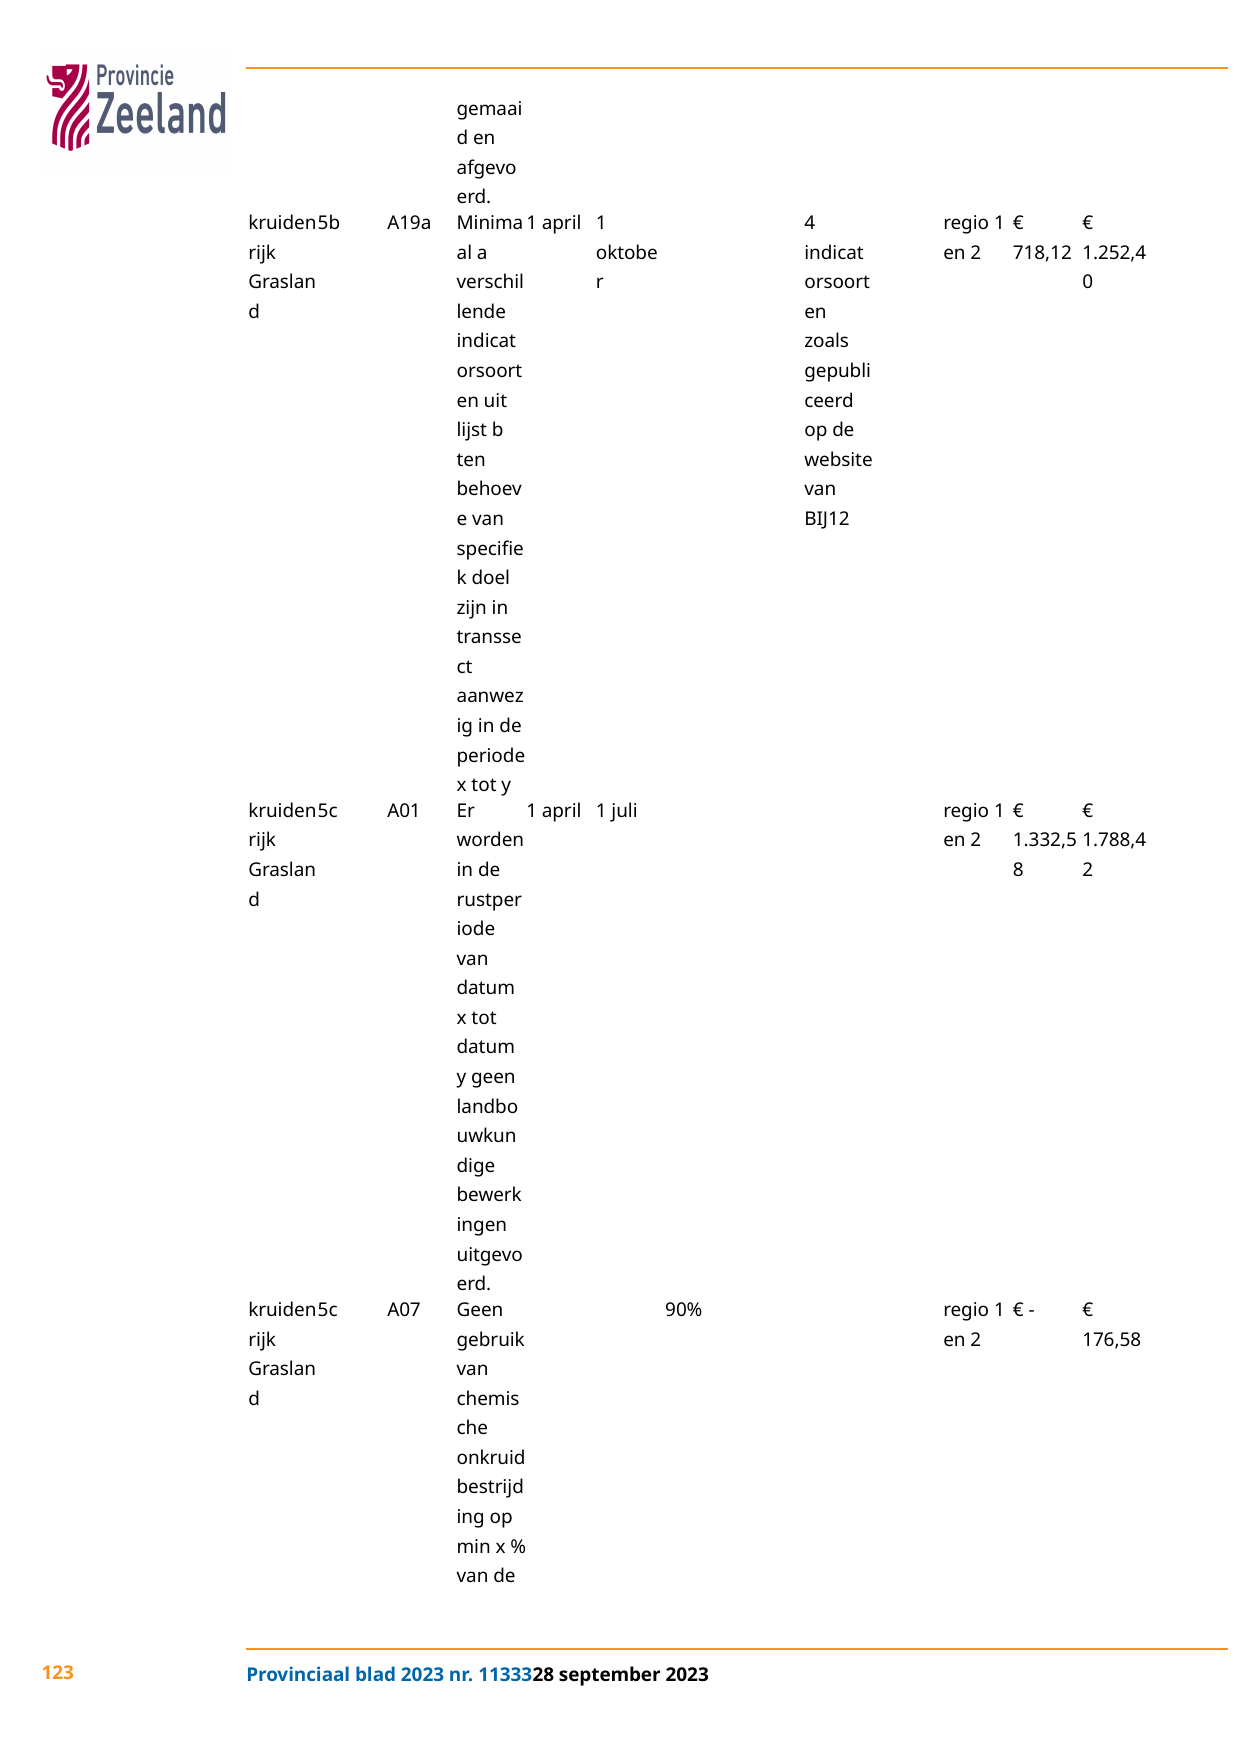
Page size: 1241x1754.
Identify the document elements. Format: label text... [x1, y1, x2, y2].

table_cell 4 indicatorsoorten zoals gepubliceerd op de website van BIJ12 [804, 209, 873, 797]
table_cell [665, 209, 734, 797]
table_cell 5c [318, 1296, 387, 1588]
table_cell [804, 797, 873, 1296]
table_cell 5c [318, 797, 387, 1296]
table_cell [1013, 95, 1082, 209]
table_cell € 718,12 [1013, 209, 1082, 797]
table_cell A01 [387, 797, 456, 1296]
table_cell regio 1 en 2 [943, 209, 1013, 797]
table_cell [596, 1296, 665, 1588]
table_cell 1 oktober [596, 209, 665, 797]
table_cell kruidenrijk Grasland [248, 797, 317, 1296]
table_cell [874, 1296, 943, 1588]
table_cell [735, 209, 804, 797]
table_cell [665, 95, 734, 209]
table_cell 1 april [526, 209, 596, 797]
table_cell kruidenrijk Grasland [248, 209, 317, 797]
table_cell [665, 797, 734, 1296]
table_cell [318, 95, 387, 209]
table_cell [874, 95, 943, 209]
table_cell Geen gebruik van chemische onkruidbestrijding op min x % van de [456, 1296, 526, 1588]
table_cell [248, 95, 317, 209]
table_cell Minimaal a verschillende indicatorsoorten uit lijst b ten behoeve van specifiek doel zijn in transsect aanwezig in de periode x tot y [456, 209, 526, 797]
table_cell [804, 1296, 873, 1588]
table_cell A07 [387, 1296, 456, 1588]
table_cell [1082, 95, 1152, 209]
table_cell regio 1 en 2 [943, 797, 1013, 1296]
table_cell [943, 95, 1013, 209]
table_cell Er worden in de rustperiode van datum x tot datum y geen landbouwkundige bewerkingen uitgevoerd. [456, 797, 526, 1296]
picture [41, 47, 231, 172]
table_cell 1 juli [596, 797, 665, 1296]
table_cell 5b [318, 209, 387, 797]
table_cell [526, 1296, 596, 1588]
table_cell [735, 95, 804, 209]
table_cell [387, 95, 456, 209]
table_cell € 1.252,40 [1082, 209, 1152, 797]
table_cell [735, 1296, 804, 1588]
table_cell gemaaid en afgevoerd. [456, 95, 526, 209]
table_cell € 1.332,58 [1013, 797, 1082, 1296]
table_cell [874, 209, 943, 797]
table_cell 1 april [526, 797, 596, 1296]
table_cell [874, 797, 943, 1296]
table_cell 90% [665, 1296, 734, 1588]
table_cell kruidenrijk Grasland [248, 1296, 317, 1588]
table_cell [526, 95, 596, 209]
table_cell [596, 95, 665, 209]
table_cell € - [1013, 1296, 1082, 1588]
table_cell € 1.788,42 [1082, 797, 1152, 1296]
table_cell A19a [387, 209, 456, 797]
table_cell regio 1 en 2 [943, 1296, 1013, 1588]
table_cell € 176,58 [1082, 1296, 1152, 1588]
table_cell [735, 797, 804, 1296]
table_cell [804, 95, 873, 209]
